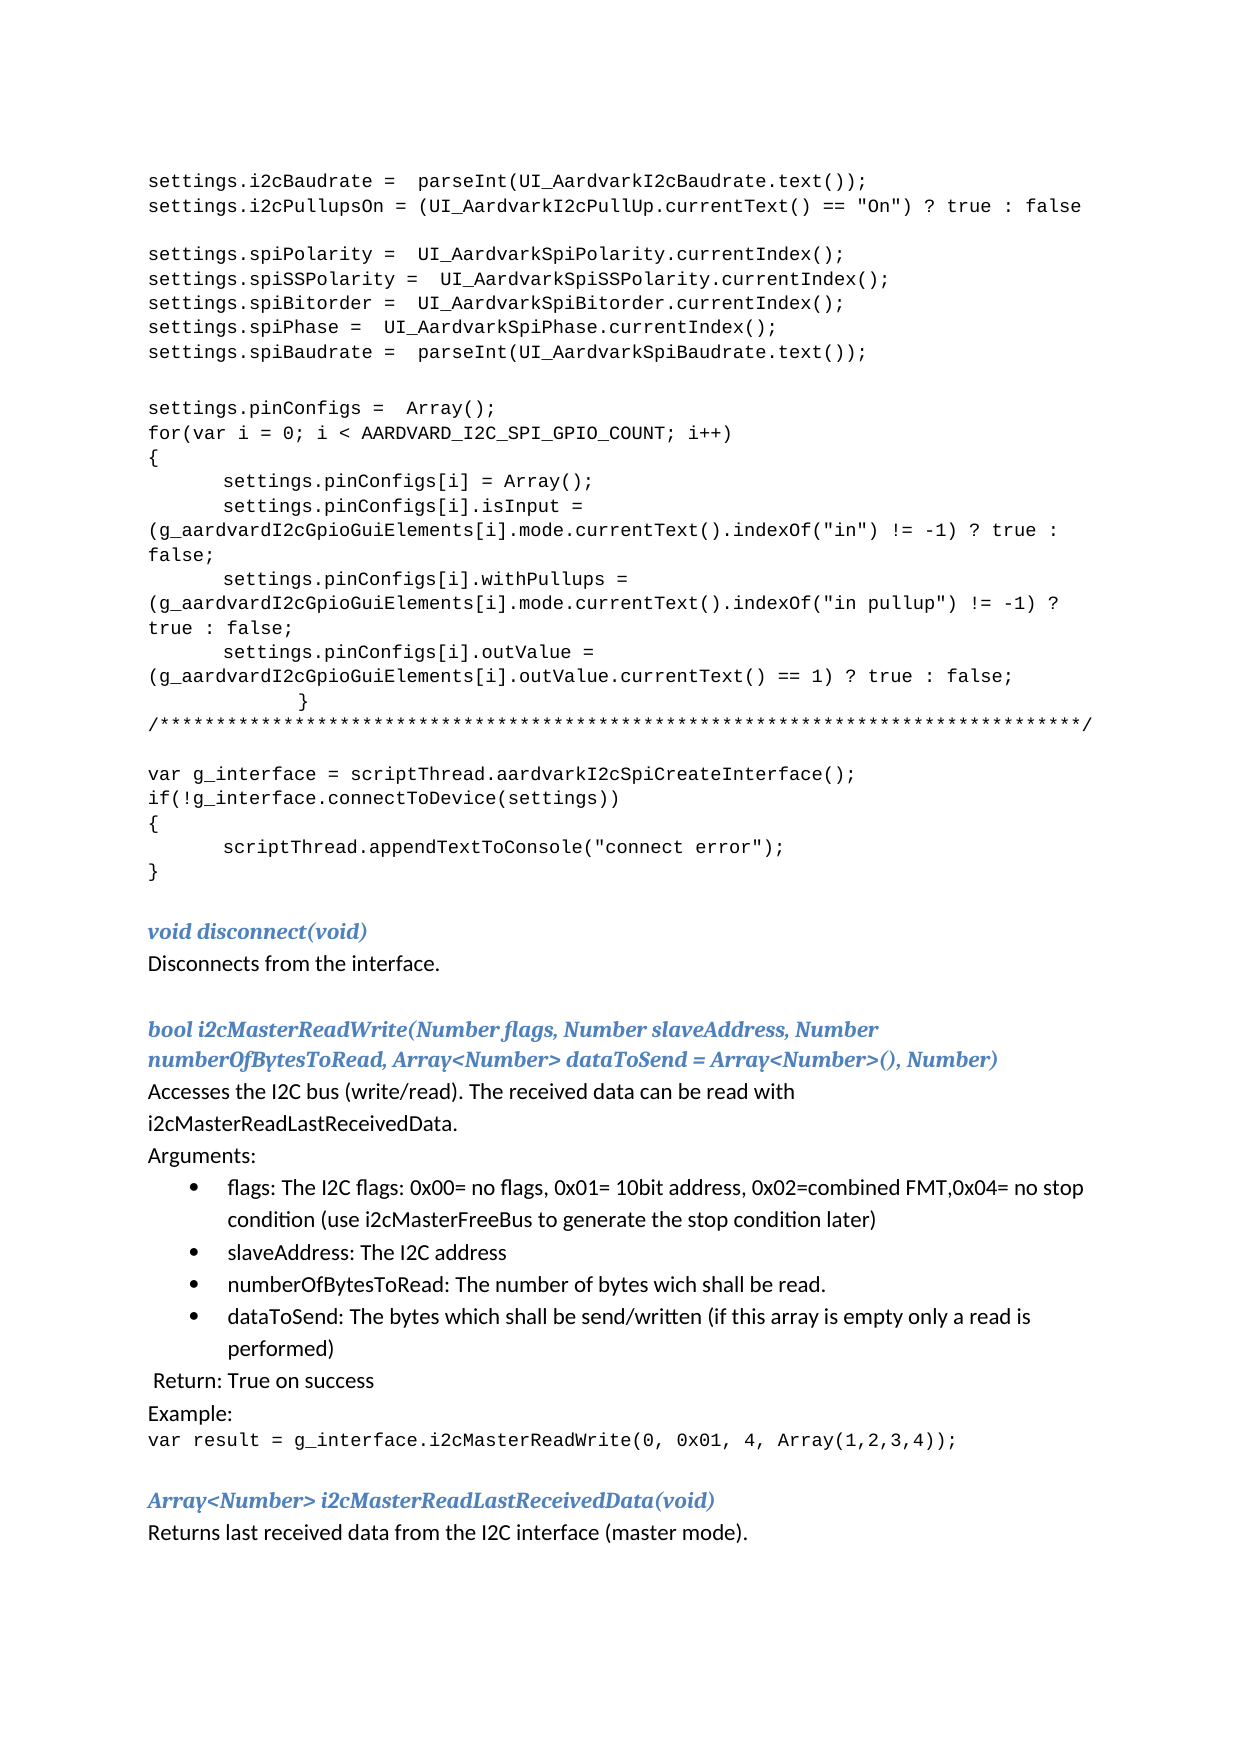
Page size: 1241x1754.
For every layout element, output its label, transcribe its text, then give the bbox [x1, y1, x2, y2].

text settings.spiSSPolarity = UI_AardvarkSpiSSPolarity.currentIndex(); [148, 269, 1093, 291]
list numberOfBytesToRead: The number of bytes wich shall be read. [190, 1270, 1093, 1298]
text Arguments: [148, 1141, 1093, 1169]
text settings.pinConfigs[i].isInput = (g_aardvardI2cGpioGuiElements[i].mode.currentText().indexOf("in") != -1) ? true : false; [148, 497, 1093, 567]
text settings.i2cBaudrate = parseInt(UI_AardvarkI2cBaudrate.text()); [148, 172, 1093, 193]
text var g_interface = scriptThread.aardvarkI2cSpiCreateInterface(); [148, 765, 1093, 786]
text settings.pinConfigs[i].withPullups = (g_aardvardI2cGpioGuiElements[i].mode.currentText().indexOf("in pullup") != -1) ? true : false; [148, 570, 1093, 640]
text settings.spiBaudrate = parseInt(UI_AardvarkSpiBaudrate.text()); [148, 343, 1093, 364]
text var result = g_interface.i2cMasterReadWrite(0, 0x01, 4, Array(1,2,3,4)); [148, 1431, 1093, 1452]
text } [148, 692, 1093, 713]
list slaveAddress: The I2C address [190, 1238, 1093, 1266]
subtitle Array<Number> i2cMasterReadLastReceivedData(void) [148, 1487, 1093, 1514]
subtitle bool i2cMasterReadWrite(Number flags, Number slaveAddress, Number numberOfBytesToRead, Array<Number> dataToSend = Array<Number>(), Number) [148, 1016, 1093, 1073]
text for(var i = 0; i < AARDVARD_I2C_SPI_GPIO_COUNT; i++) [148, 423, 1093, 445]
text { [148, 813, 1093, 835]
text Disconnects from the interface. [148, 949, 1093, 977]
text settings.spiBitorder = UI_AardvarkSpiBitorder.currentIndex(); [148, 294, 1093, 315]
text settings.spiPhase = UI_AardvarkSpiPhase.currentIndex(); [148, 318, 1093, 339]
text Accesses the I2C bus (write/read). The received data can be read with i2cMasterReadLastReceivedData. [148, 1077, 1093, 1137]
text scriptThread.appendTextToConsole("connect error"); [148, 838, 1093, 859]
text Example: [148, 1399, 1093, 1427]
text settings.pinConfigs = Array(); [148, 399, 1093, 420]
text settings.pinConfigs[i].outValue = (g_aardvardI2cGpioGuiElements[i].outValue.currentText() == 1) ? true : false; [148, 643, 1093, 688]
subtitle void disconnect(void) [148, 919, 1093, 945]
text settings.spiPolarity = UI_AardvarkSpiPolarity.currentIndex(); [148, 245, 1093, 266]
text settings.pinConfigs[i] = Array(); [148, 472, 1093, 493]
list dataToSend: The bytes which shall be send/written (if this array is empty only a read is performed) [190, 1302, 1093, 1362]
text { [148, 448, 1093, 469]
text Returns last received data from the I2C interface (master mode). [148, 1518, 1093, 1546]
text settings.i2cPullupsOn = (UI_AardvarkI2cPullUp.currentText() == "On") ? true : false [148, 196, 1093, 218]
text } [148, 862, 1093, 883]
text Return: True on success [148, 1366, 1093, 1394]
text if(!g_interface.connectToDevice(settings)) [148, 789, 1093, 810]
list flags: The I2C flags: 0x00= no flags, 0x01= 10bit address, 0x02=combined FMT,0x04= no stop condition (use i2cMasterFreeBus to generate the stop condition later) [190, 1173, 1093, 1233]
text /**********************************************************************************/ [148, 716, 1093, 737]
